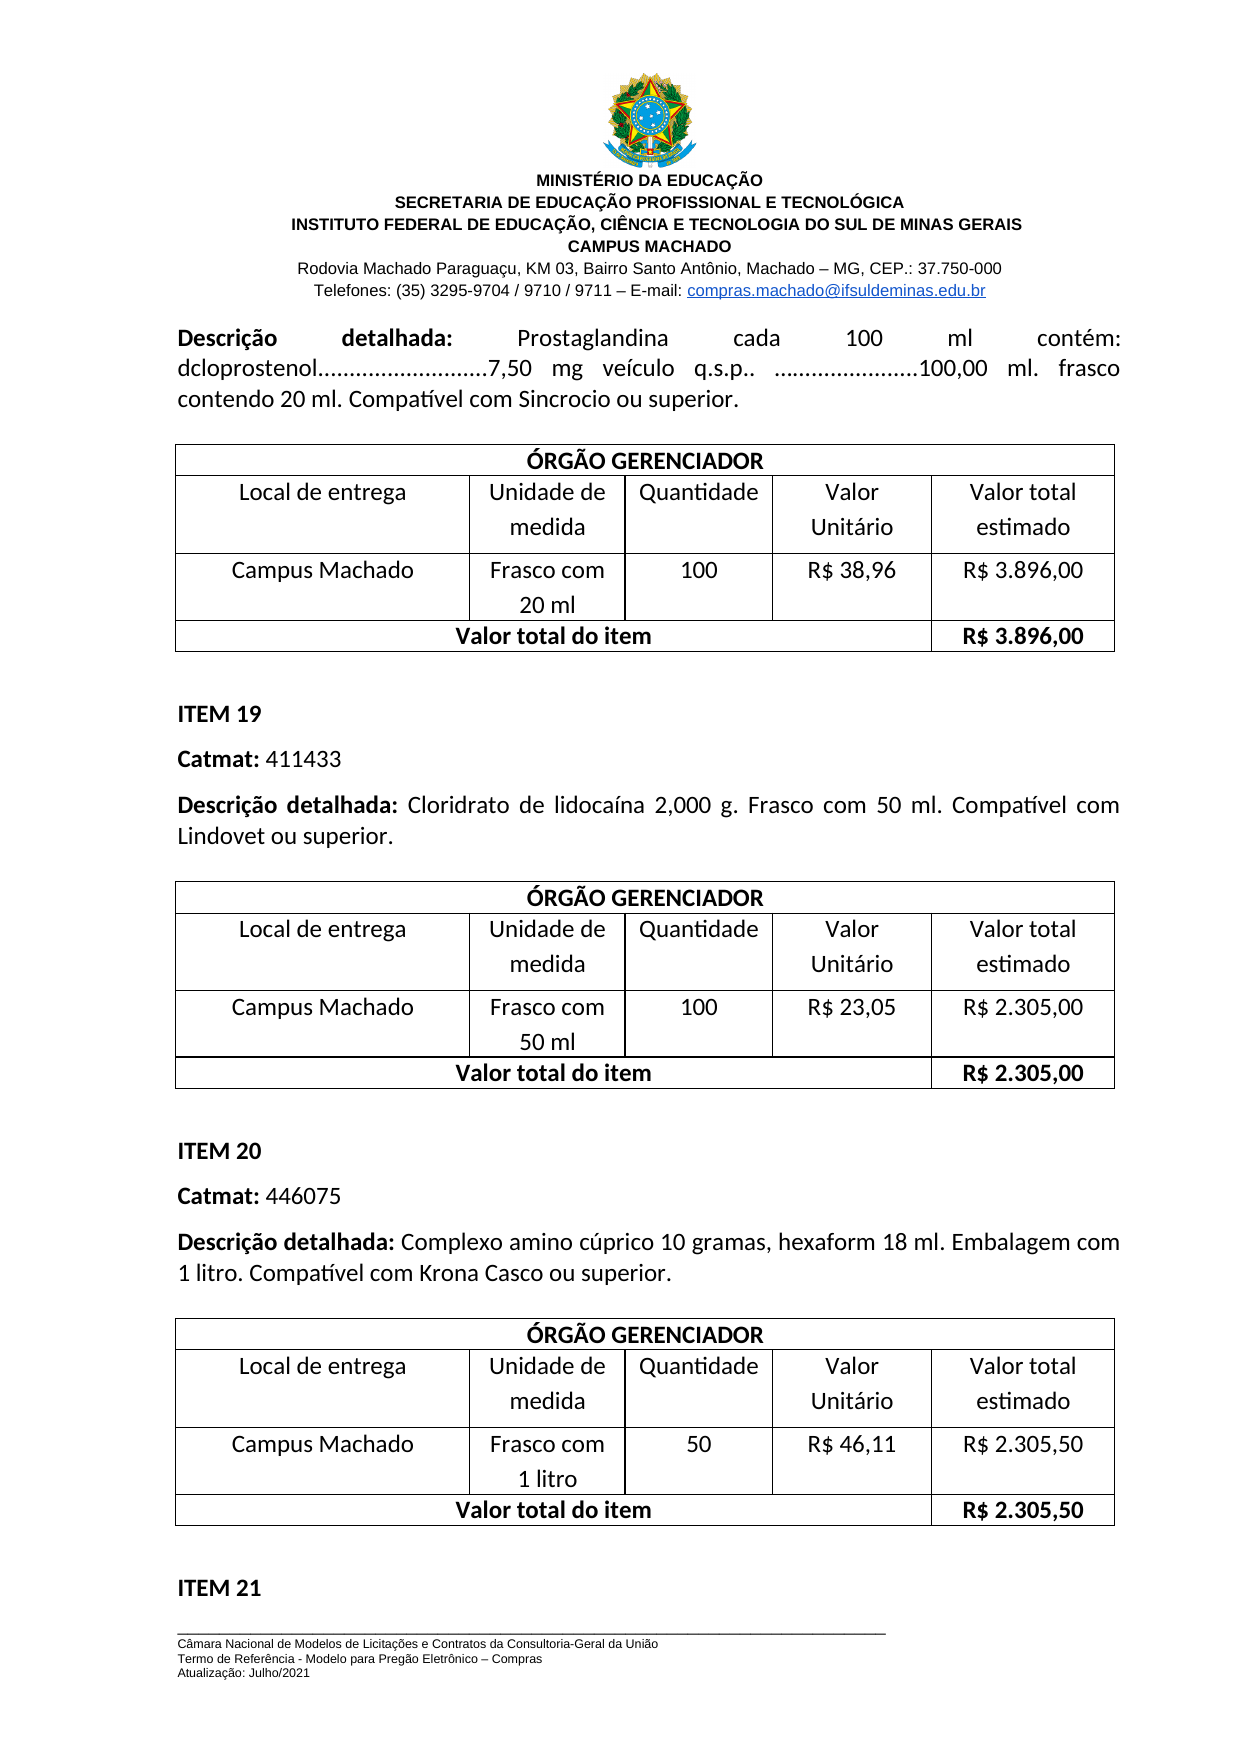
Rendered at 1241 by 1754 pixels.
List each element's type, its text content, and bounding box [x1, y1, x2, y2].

table_cell Frasco com 20 ml [470, 554, 624, 619]
text ITEM 19 [177, 698, 1122, 728]
table_cell Valor Unitário [773, 914, 931, 990]
table_cell Local de entrega [176, 476, 469, 553]
table_cell R$ 2.305,50 [932, 1428, 1114, 1493]
table_cell Frasco com 50 ml [470, 991, 624, 1056]
table_cell R$ 3.896,00 [932, 621, 1114, 651]
table_cell Unidade de medida [470, 1350, 624, 1427]
table_cell Campus Machado [176, 991, 469, 1056]
table_cell R$ 2.305,50 [932, 1495, 1114, 1525]
table_cell Valor Unitário [773, 476, 931, 553]
table_cell Valor total estimado [932, 476, 1114, 553]
picture [669, 149, 680, 155]
table_cell R$ 46,11 [773, 1428, 931, 1493]
table_cell Valor total do item [176, 1495, 931, 1525]
table_cell Valor total estimado [932, 914, 1114, 990]
table_cell 100 [626, 554, 772, 619]
text Catmat: 411433 [177, 743, 1122, 774]
table_cell Quantidade [626, 914, 772, 990]
table_cell Quantidade [626, 1350, 772, 1427]
text Descrição detalhada: Cloridrato de lidocaína 2,000 g. Frasco com 50 ml. Compatível com Lindovet ou superior. [177, 789, 1122, 850]
table_cell Campus Machado [176, 554, 469, 619]
table_cell Unidade de medida [470, 476, 624, 553]
table_cell 50 [626, 1428, 772, 1493]
text Descrição detalhada: Prostaglandina cada 100 ml contém: dcloprostenol...........................7,50 mg veículo q.s.p.. …....................100,00 ml. frasco contendo 20 ml. Compatível com Sincrocio ou superior. [177, 322, 1122, 413]
table_header ÓRGÃO GERENCIADOR [176, 1319, 1114, 1349]
table_cell 100 [626, 991, 772, 1056]
table_cell Local de entrega [176, 914, 469, 990]
table_cell Local de entrega [176, 1350, 469, 1427]
picture [643, 163, 658, 168]
table_cell R$ 3.896,00 [932, 554, 1114, 619]
text ITEM 20 [177, 1135, 1122, 1165]
table_cell Frasco com 1 litro [470, 1428, 624, 1493]
table_header ÓRGÃO GERENCIADOR [176, 445, 1114, 475]
table_cell R$ 2.305,00 [932, 1058, 1114, 1088]
table_cell Valor total do item [176, 621, 931, 651]
table_cell Unidade de medida [470, 914, 624, 990]
table_cell R$ 23,05 [773, 991, 931, 1056]
table_cell R$ 2.305,00 [932, 991, 1114, 1056]
text Catmat: 446075 [177, 1181, 1122, 1211]
table_cell Valor total do item [176, 1058, 931, 1088]
picture [603, 73, 697, 168]
text Descrição detalhada: Complexo amino cúprico 10 gramas, hexaform 18 ml. Embalagem com 1 litro. Compatível com Krona Casco ou superior. [177, 1226, 1122, 1287]
text ITEM 21 [177, 1572, 1122, 1602]
table_cell Valor total estimado [932, 1350, 1114, 1427]
table_cell Campus Machado [176, 1428, 469, 1493]
table_header ÓRGÃO GERENCIADOR [176, 882, 1114, 912]
table_cell Quantidade [626, 476, 772, 553]
table_cell R$ 38,96 [773, 554, 931, 619]
table_cell Valor Unitário [773, 1350, 931, 1427]
